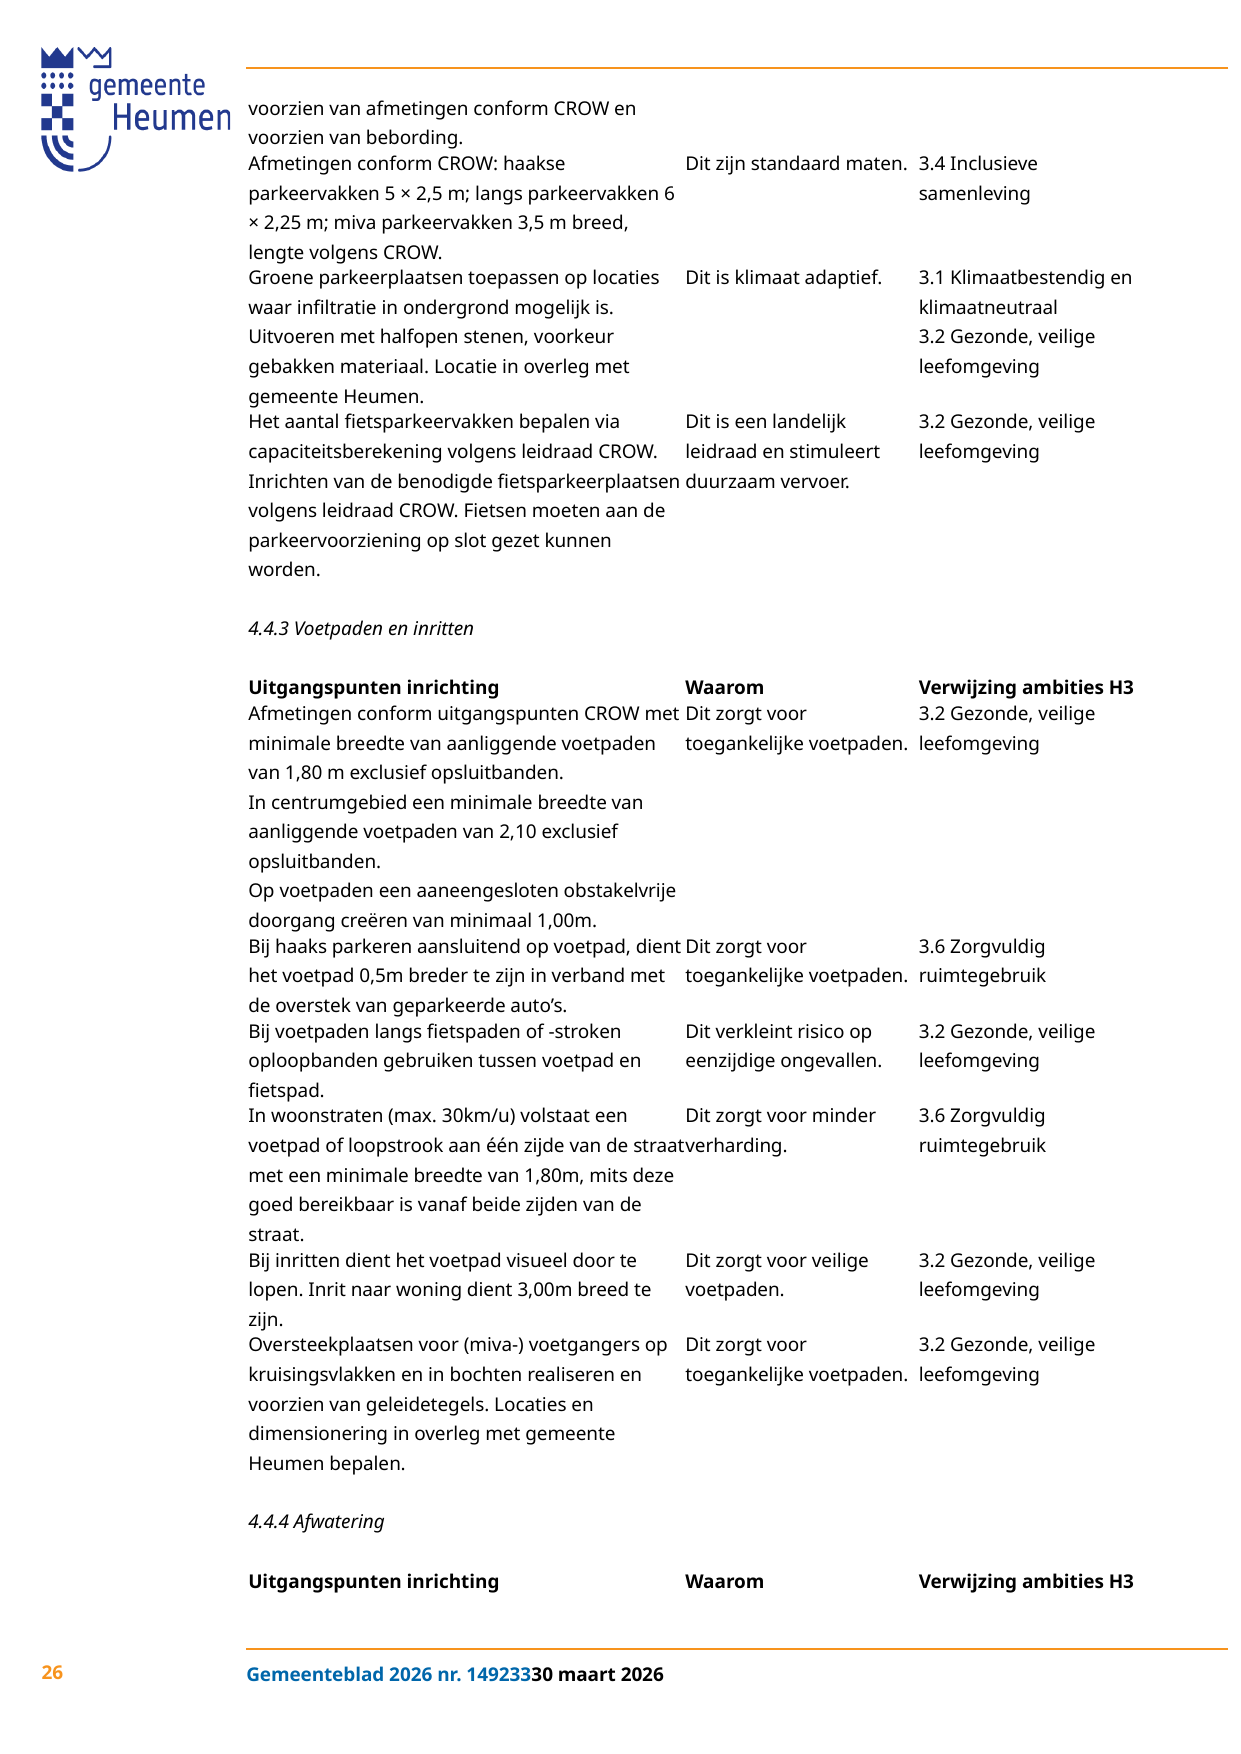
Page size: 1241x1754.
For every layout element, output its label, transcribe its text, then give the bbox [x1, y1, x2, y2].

table_cell Dit zorgt voor toegankelijke voetpaden. [685, 1332, 918, 1476]
table_cell 3.2 Gezonde, veilige leefomgeving [919, 409, 1152, 582]
table_cell 3.2 Gezonde, veilige leefomgeving [919, 700, 1152, 933]
text 4.4.4 Afwatering [248, 1508, 1152, 1534]
table_cell Groene parkeerplaatsen toepassen op locaties waar infiltratie in ondergrond mogelijk is. Uitvoeren met halfopen stenen, voorkeur gebakken materiaal. Locatie in overleg met gemeente Heumen. [248, 265, 685, 409]
table_cell Dit zorgt voor minder verharding. [685, 1103, 918, 1247]
table_cell 3.2 Gezonde, veilige leefomgeving [919, 1332, 1152, 1476]
table_cell Bij haaks parkeren aansluitend op voetpad, dient het voetpad 0,5m breder te zijn in verband met de overstek van geparkeerde auto’s. [248, 933, 685, 1018]
table_cell In woonstraten (max. 30km/u) volstaat een voetpad of loopstrook aan één zijde van de straat met een minimale breedte van 1,80m, mits deze goed bereikbaar is vanaf beide zijden van de straat. [248, 1103, 685, 1247]
table_cell Oversteekplaatsen voor (miva-) voetgangers op kruisingsvlakken en in bochten realiseren en voorzien van geleidetegels. Locaties en dimensionering in overleg met gemeente Heumen bepalen. [248, 1332, 685, 1476]
table_cell Afmetingen conform CROW: haakse parkeervakken 5 × 2,5 m; langs parkeervakken 6 × 2,25 m; miva parkeervakken 3,5 m breed, lengte volgens CROW. [248, 150, 685, 264]
table_cell 3.4 Inclusieve samenleving [919, 150, 1152, 264]
table_header Waarom [685, 1568, 918, 1593]
table_cell Dit is klimaat adaptief. [685, 265, 918, 409]
table_cell 3.6 Zorgvuldig ruimtegebruik [919, 933, 1152, 1018]
table_cell Dit is een landelijk leidraad en stimuleert duurzaam vervoer. [685, 409, 918, 582]
picture [41, 47, 231, 172]
table_cell voorzien van afmetingen conform CROW en voorzien van bebording. [248, 95, 685, 150]
table_cell Dit zorgt voor toegankelijke voetpaden. [685, 700, 918, 933]
table_cell Bij voetpaden langs fietspaden of -stroken oploopbanden gebruiken tussen voetpad en fietspad. [248, 1018, 685, 1103]
table_cell Bij inritten dient het voetpad visueel door te lopen. Inrit naar woning dient 3,00m breed te zijn. [248, 1247, 685, 1332]
table_cell Het aantal fietsparkeervakken bepalen via capaciteitsberekening volgens leidraad CROW. Inrichten van de benodigde fietsparkeerplaatsen volgens leidraad CROW. Fietsen moeten aan de parkeervoorziening op slot gezet kunnen worden. [248, 409, 685, 582]
table_cell Dit zorgt voor veilige voetpaden. [685, 1247, 918, 1332]
table_cell [919, 95, 1152, 150]
table_header Verwijzing ambities H3 [919, 674, 1152, 700]
table_cell [685, 95, 918, 150]
table_header Uitgangspunten inrichting [248, 674, 685, 700]
table_cell 3.2 Gezonde, veilige leefomgeving [919, 1247, 1152, 1332]
table_cell Dit verkleint risico op eenzijdige ongevallen. [685, 1018, 918, 1103]
table_header Verwijzing ambities H3 [919, 1568, 1152, 1593]
table_cell 3.2 Gezonde, veilige leefomgeving [919, 1018, 1152, 1103]
table_cell Dit zorgt voor toegankelijke voetpaden. [685, 933, 918, 1018]
table_cell Dit zijn standaard maten. [685, 150, 918, 264]
table_header Uitgangspunten inrichting [248, 1568, 685, 1593]
table_cell Afmetingen conform uitgangspunten CROW met minimale breedte van aanliggende voetpaden van 1,80 m exclusief opsluitbanden. In centrumgebied een minimale breedte van aanliggende voetpaden van 2,10 exclusief opsluitbanden. Op voetpaden een aaneengesloten obstakelvrije doorgang creëren van minimaal 1,00m. [248, 700, 685, 933]
table_cell 3.1 Klimaatbestendig en klimaatneutraal 3.2 Gezonde, veilige leefomgeving [919, 265, 1152, 409]
text 4.4.3 Voetpaden en inritten [248, 615, 1152, 641]
table_header Waarom [685, 674, 918, 700]
table_cell 3.6 Zorgvuldig ruimtegebruik [919, 1103, 1152, 1247]
